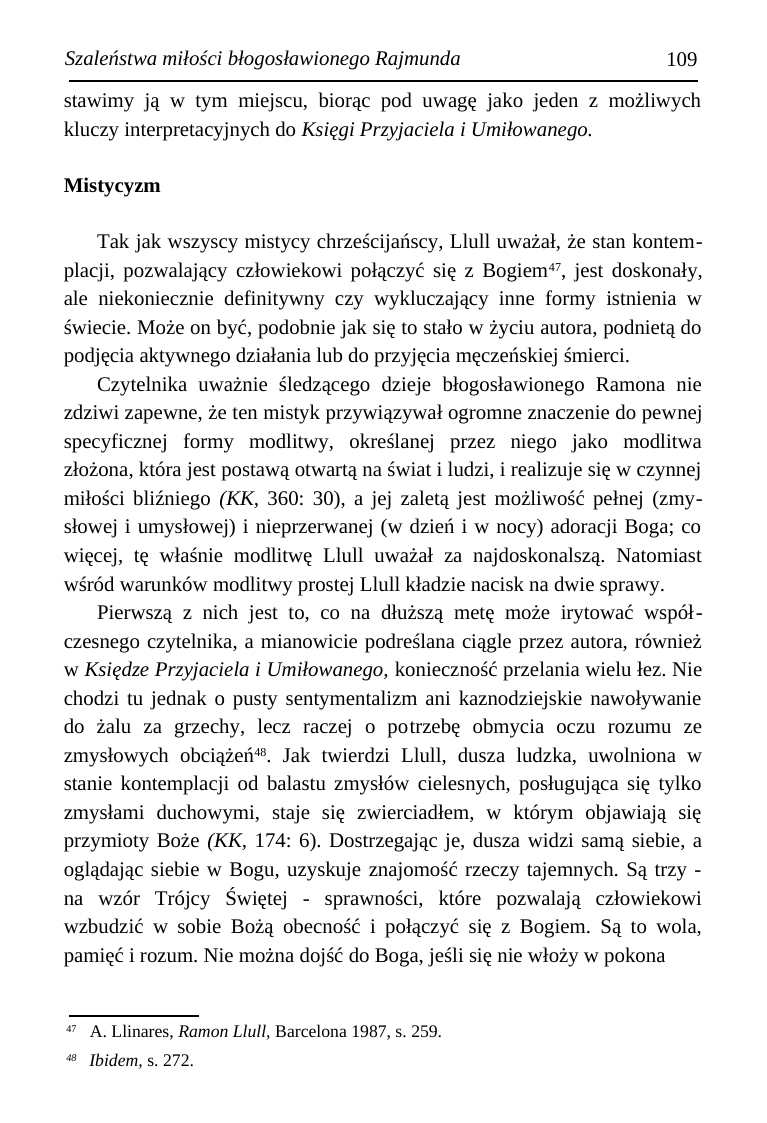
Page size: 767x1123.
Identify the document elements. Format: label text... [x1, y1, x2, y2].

text Czytelnika uważnie śledzącego dzieje błogosławionego Ramona nie zdziwi zapewne, że ten mistyk przywiązywał ogromne znaczenie do pew­nej specyficznej formy modlitwy, określanej przez niego jako modlitwa złożona, która jest postawą otwartą na świat i ludzi, i realizuje się w czynnej miłości bliźniego (KK, 360: 30), a jej zaletą jest możliwość pełnej (zmy­słowej i umysłowej) i nieprzerwanej (w dzień i w nocy) adoracji Boga; co więcej, tę właśnie modlitwę Llull uważał za najdoskonalszą. Natomiast wśród warunków modlitwy prostej Llull kładzie nacisk na dwie sprawy. [63, 372, 702, 596]
text 109 [663, 47, 701, 71]
subtitle Mistycyzm [63, 173, 702, 197]
text Pierwszą z nich jest to, co na dłuższą metę może irytować współ­czesnego czytelnika, a mianowicie podreślana ciągle przez autora, również w Księdze Przyjaciela i Umiłowanego, konieczność prze­lania wielu łez. Nie chodzi tu jednak o pusty sentymentalizm ani kaznodziejskie nawoływanie do żalu za grzechy, lecz raczej o po­trzebę obmycia oczu rozumu ze zmysłowych obciążeń48. Jak twier­dzi Llull, dusza ludzka, uwolniona w stanie kontemplacji od balastu zmysłów cielesnych, posługująca się tylko zmysłami duchowymi, staje się zwierciadłem, w którym objawiają się przymioty Boże (KK, 174: 6). Dostrzegając je, dusza widzi samą siebie, a oglądając siebie w Bogu, uzyskuje znajomość rzeczy tajemnych. Są trzy - na wzór Trójcy Świętej - sprawności, które pozwalają człowiekowi wzbudzić w sobie Bożą obecność i połączyć się z Bogiem. Są to wola, pamięć i rozum. Nie można dojść do Boga, jeśli się nie włoży w pokona­ [63, 600, 702, 967]
text Tak jak wszyscy mistycy chrześcijańscy, Llull uważał, że stan kontem­placji, pozwalający człowiekowi połączyć się z Bogiem47, jest doskona­ły, ale niekoniecznie definitywny czy wykluczający inne formy istnienia w świecie. Może on być, podobnie jak się to stało w życiu autora, podnietą do podjęcia aktywnego działania lub do przyjęcia męczeńskiej śmierci. [63, 229, 702, 367]
text 47 A. Llinares, Ramon Llull, Barcelona 1987, s. 259. [66, 1021, 488, 1041]
text stawimy ją w tym miejscu, biorąc pod uwagę jako jeden z możliwych kluczy interpretacyjnych do Księgi Przyjaciela i Umiłowanego. [63, 88, 702, 141]
text 48 Ibidem, s. 272. [66, 1050, 488, 1070]
text Szaleństwa miłości błogosławionego Rajmunda [64, 46, 504, 70]
